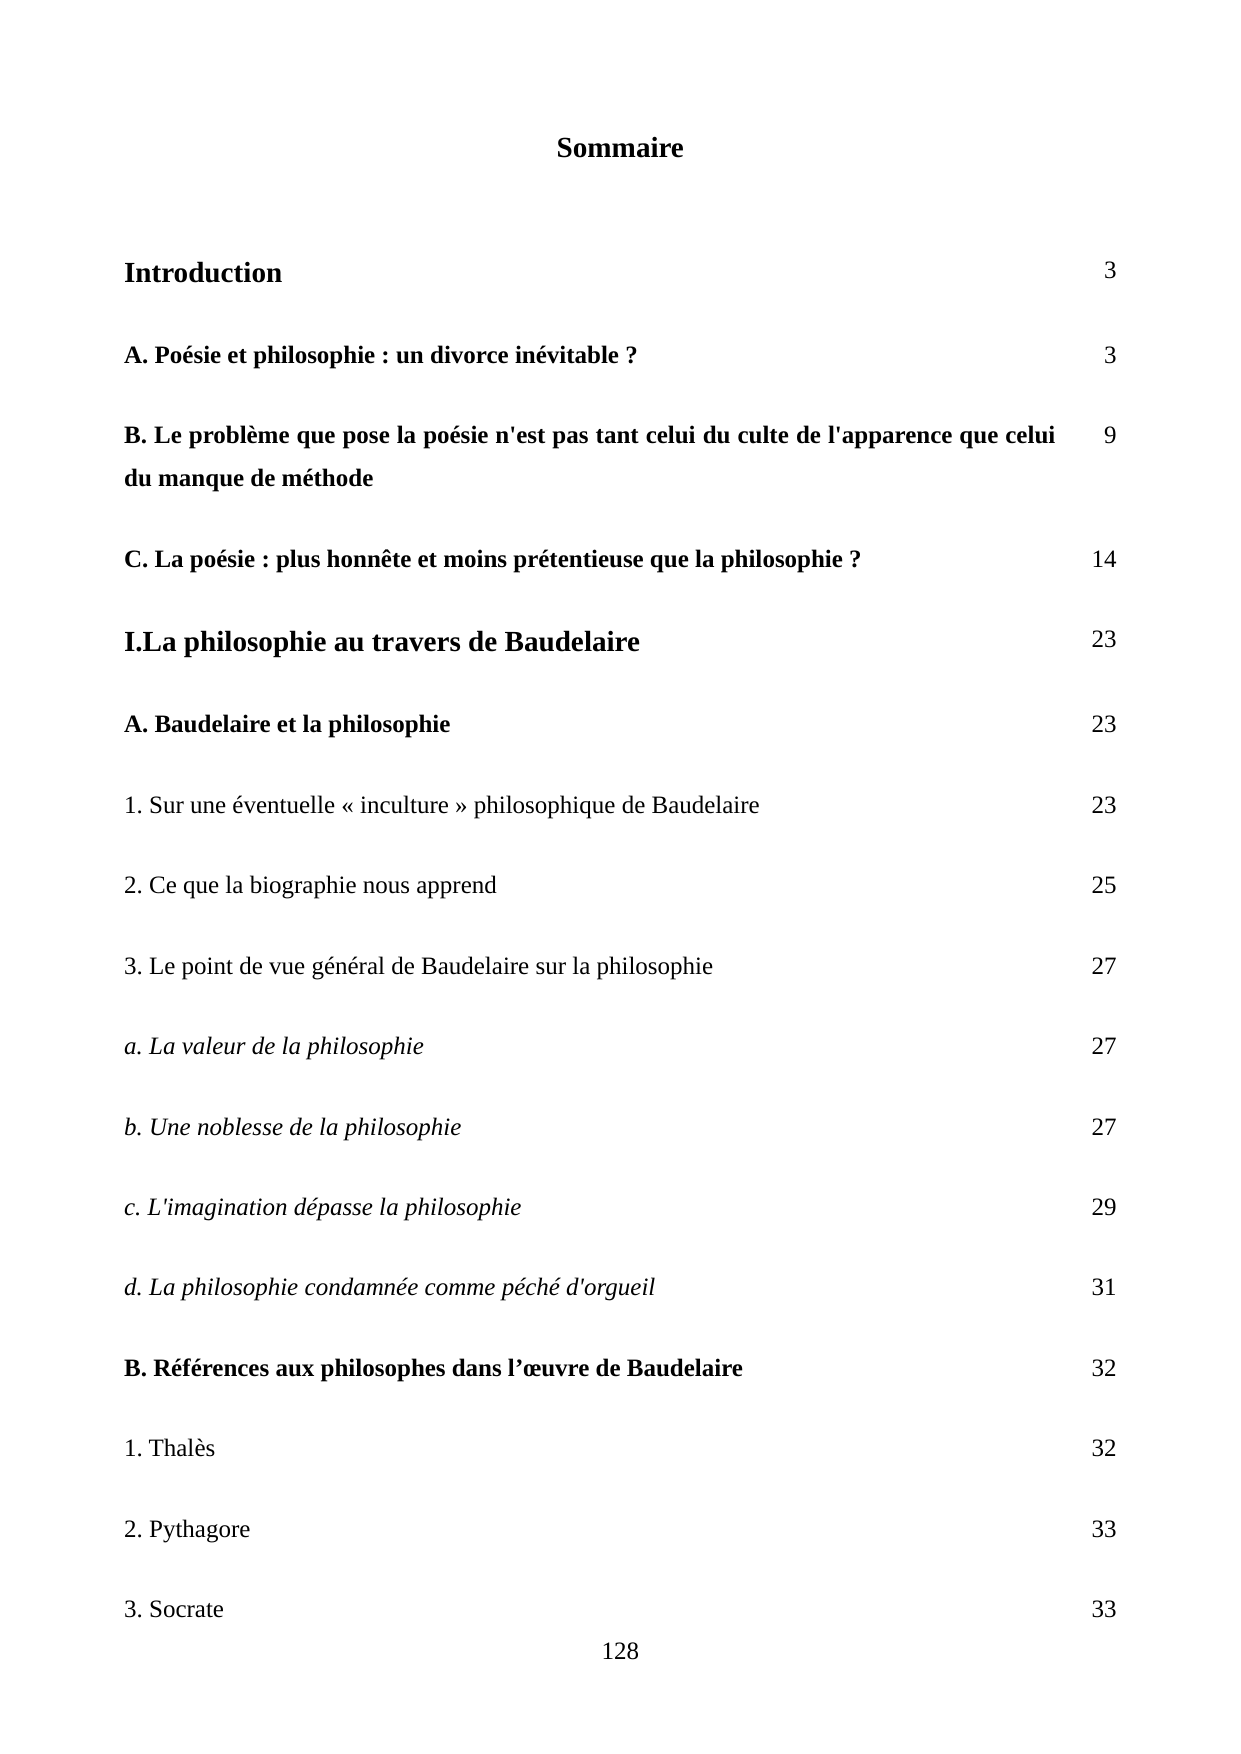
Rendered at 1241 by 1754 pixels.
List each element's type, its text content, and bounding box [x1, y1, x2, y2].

table_cell [118, 1548, 1063, 1588]
table_cell [118, 498, 1063, 538]
table_cell [118, 1066, 1063, 1106]
table_cell 23 [1063, 619, 1122, 664]
table_cell d. La philosophie condamnée comme péché d'orgueil [118, 1267, 1063, 1307]
table_cell 27 [1063, 945, 1122, 985]
table_cell [118, 1307, 1063, 1347]
table_cell 31 [1063, 1267, 1122, 1307]
table_cell 25 [1063, 865, 1122, 905]
table_cell [118, 1227, 1063, 1267]
table_cell 23 [1063, 784, 1122, 824]
table_cell [118, 1468, 1063, 1508]
table_cell [1063, 1066, 1122, 1106]
table_cell 3. Socrate [118, 1589, 1063, 1629]
table_cell [1063, 825, 1122, 865]
table_cell 33 [1063, 1589, 1122, 1629]
table_cell 23 [1063, 704, 1122, 744]
table_header 3 [1063, 249, 1122, 294]
table_cell 3. Le point de vue général de Baudelaire sur la philosophie [118, 945, 1063, 985]
table_cell [1063, 1468, 1122, 1508]
table_cell [1063, 579, 1122, 619]
table_cell [1063, 744, 1122, 784]
table_cell c. L'imagination dépasse la philosophie [118, 1186, 1063, 1227]
table_cell 27 [1063, 1106, 1122, 1146]
table_cell [118, 825, 1063, 865]
table_cell b. Une noblesse de la philosophie [118, 1106, 1063, 1146]
table_cell [1063, 1227, 1122, 1267]
table_cell [118, 1146, 1063, 1186]
table_cell [1063, 294, 1122, 334]
table_cell 2. Ce que la biographie nous apprend [118, 865, 1063, 905]
table_cell B. Références aux philosophes dans l’œuvre de Baudelaire [118, 1347, 1063, 1387]
table_cell 2. Pythagore [118, 1508, 1063, 1548]
table_cell [1063, 985, 1122, 1026]
table_cell A. Poésie et philosophie : un divorce inévitable ? [118, 334, 1063, 374]
table_cell [1063, 1388, 1122, 1428]
table_cell 33 [1063, 1508, 1122, 1548]
table_cell [1063, 1548, 1122, 1588]
table_cell a. La valeur de la philosophie [118, 1026, 1063, 1066]
table_cell [1063, 498, 1122, 538]
table_cell [118, 985, 1063, 1026]
table_cell [118, 664, 1063, 704]
table_cell [1063, 1307, 1122, 1347]
text Sommaire [118, 131, 1122, 164]
table_cell [1063, 375, 1122, 415]
table_cell [1063, 1146, 1122, 1186]
table_cell B. Le problème que pose la poésie n'est pas tant celui du culte de l'apparence que celui du manque de méthode [118, 415, 1063, 498]
table_cell [118, 294, 1063, 334]
table_cell 1. Sur une éventuelle « inculture » philosophique de Baudelaire [118, 784, 1063, 824]
table_cell 1. Thalès [118, 1428, 1063, 1468]
table_cell [118, 744, 1063, 784]
table_cell A. Baudelaire et la philosophie [118, 704, 1063, 744]
table_cell [118, 1388, 1063, 1428]
table_cell La philosophie au travers de Baudelaire [118, 619, 1063, 664]
table_cell C. La poésie : plus honnête et moins prétentieuse que la philosophie ? [118, 538, 1063, 578]
table_cell [1063, 664, 1122, 704]
table_cell 3 [1063, 334, 1122, 374]
table_cell 9 [1063, 415, 1122, 498]
table_cell 32 [1063, 1347, 1122, 1387]
table_cell [118, 375, 1063, 415]
table_cell [118, 905, 1063, 945]
table_cell [118, 579, 1063, 619]
table_cell 27 [1063, 1026, 1122, 1066]
table_cell [1063, 905, 1122, 945]
table_header Introduction [118, 249, 1063, 294]
table_cell 14 [1063, 538, 1122, 578]
table_cell 29 [1063, 1186, 1122, 1227]
table_cell 32 [1063, 1428, 1122, 1468]
